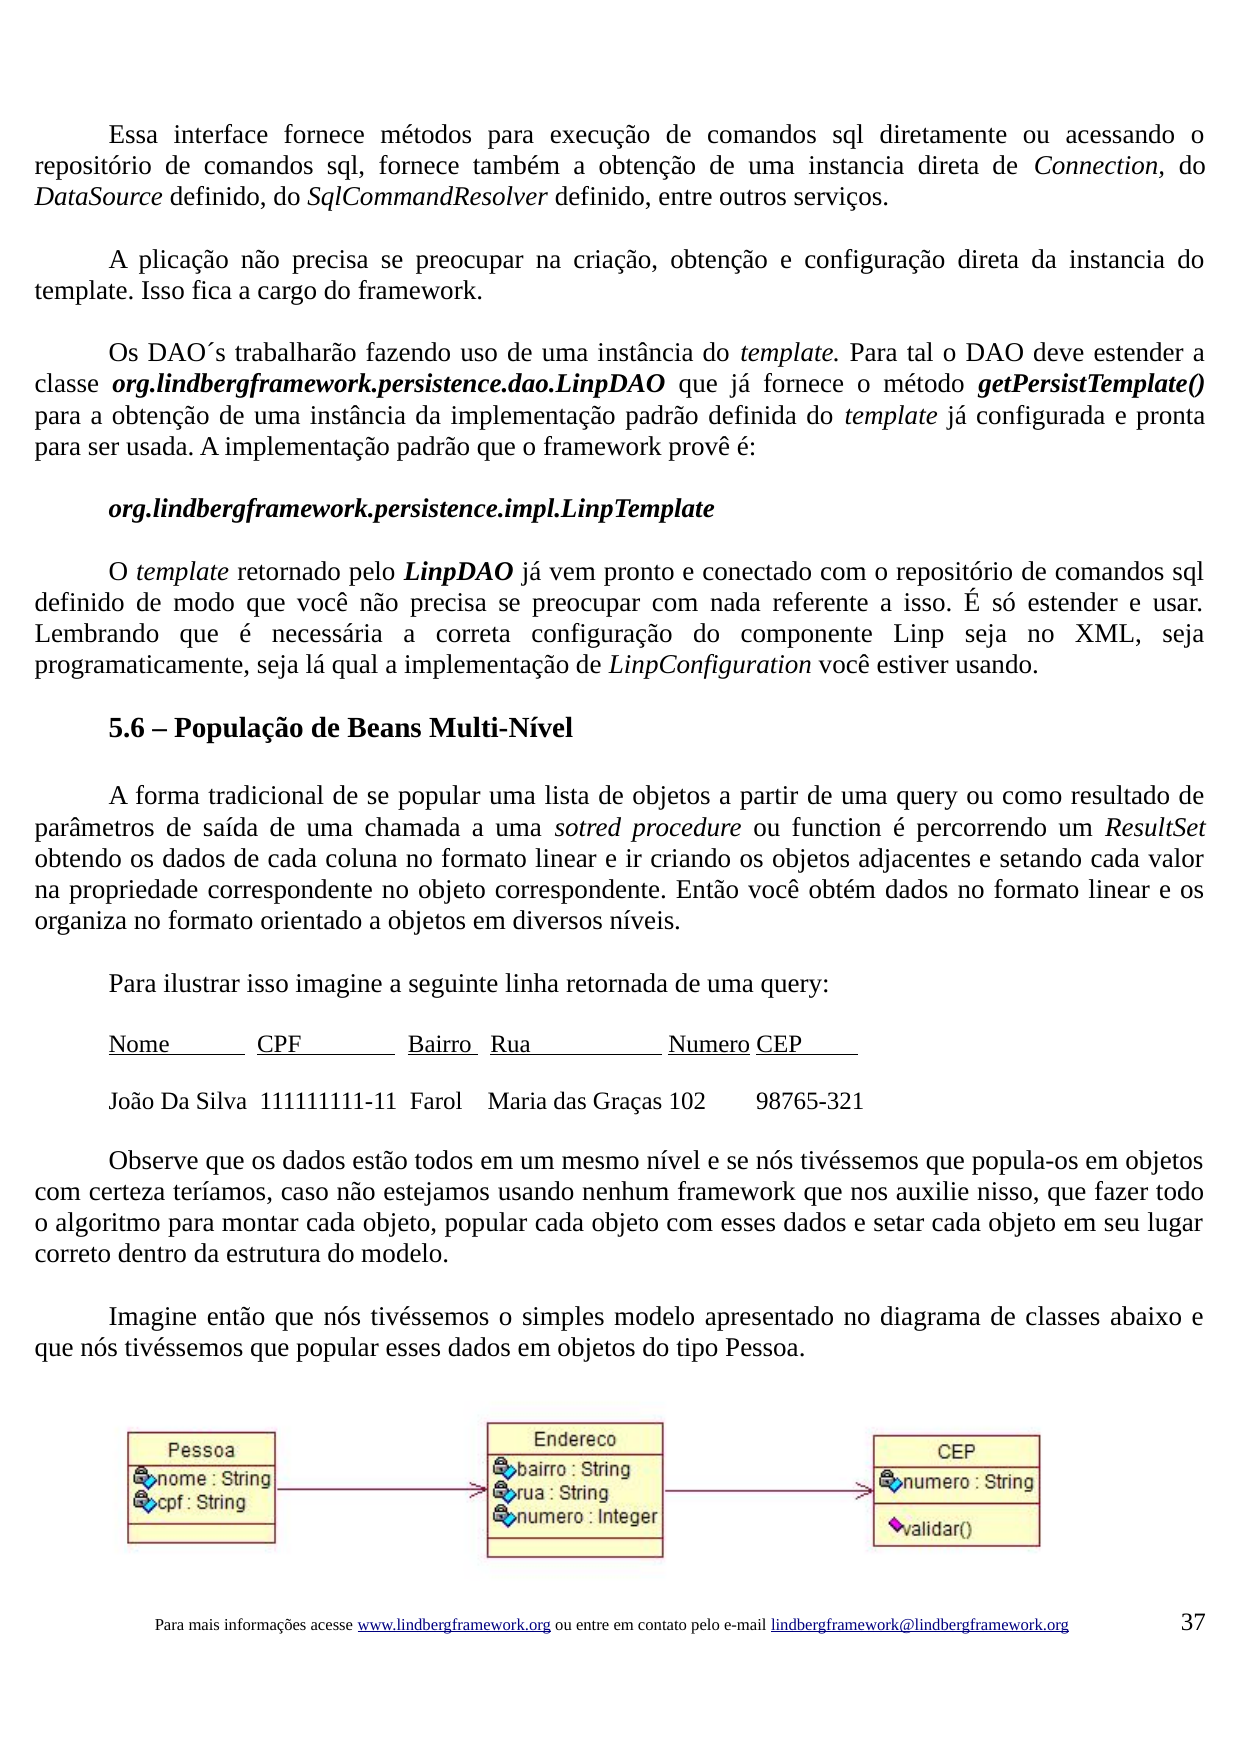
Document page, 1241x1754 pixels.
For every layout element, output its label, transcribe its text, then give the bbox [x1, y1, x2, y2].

text Nome CPF Bairro Rua Numero CEP [34, 1029, 1206, 1058]
text Os DAO´s trabalharão fazendo uso de uma instância do template. Para tal o DAO deve estender a classe org.lindbergframework.persistence.dao.LinpDAO que já fornece o método getPersistTemplate() para a obtenção de uma instância da implementação padrão definida do template já configurada e pronta para ser usada. A implementação padrão que o framework provê é: [34, 336, 1206, 461]
text Essa interface fornece métodos para execução de comandos sql diretamente ou acessando o repositório de comandos sql, fornece também a obtenção de uma instancia direta de Connection, do DataSource definido, do SqlCommandResolver definido, entre outros serviços. [34, 118, 1206, 212]
text Imagine então que nós tivéssemos o simples modelo apresentado no diagrama de classes abaixo e que nós tivéssemos que popular esses dados em objetos do tipo Pessoa. [34, 1300, 1206, 1362]
text A plicação não precisa se preocupar na criação, obtenção e configuração direta da instancia do template. Isso fica a cargo do framework. [34, 243, 1206, 305]
picture [65, 1378, 1147, 1599]
text A forma tradicional de se popular uma lista de objetos a partir de uma query ou como resultado de parâmetros de saída de uma chamada a uma sotred procedure ou function é percorrendo um ResultSet obtendo os dados de cada coluna no formato linear e ir criando os objetos adjacentes e setando cada valor na propriedade correspondente no objeto correspondente. Então você obtém dados no formato linear e os organiza no formato orientado a objetos em diversos níveis. [34, 777, 1206, 936]
text Para ilustrar isso imagine a seguinte linha retornada de uma query: [34, 967, 1206, 998]
text Observe que os dados estão todos em um mesmo nível e se nós tivéssemos que popula-os em objetos com certeza teríamos, caso não estejamos usando nenhum framework que nos auxilie nisso, que fazer todo o algoritmo para montar cada objeto, popular cada objeto com esses dados e setar cada objeto em seu lugar correto dentro da estrutura do modelo. [34, 1144, 1206, 1268]
text João Da Silva 111111111-11 Farol Maria das Graças 102 98765-321 [34, 1086, 1206, 1115]
text org.lindbergframework.persistence.impl.LinpTemplate [34, 492, 1206, 523]
text 5.6 – População de Beans Multi-Nível [34, 710, 1206, 744]
text O template retornado pelo LinpDAO já vem pronto e conectado com o repositório de comandos sql definido de modo que você não precisa se preocupar com nada referente a isso. É só estender e usar. Lembrando que é necessária a correta configuração do componente Linp seja no XML, seja programaticamente, seja lá qual a implementação de LinpConfiguration você estiver usando. [34, 554, 1206, 679]
